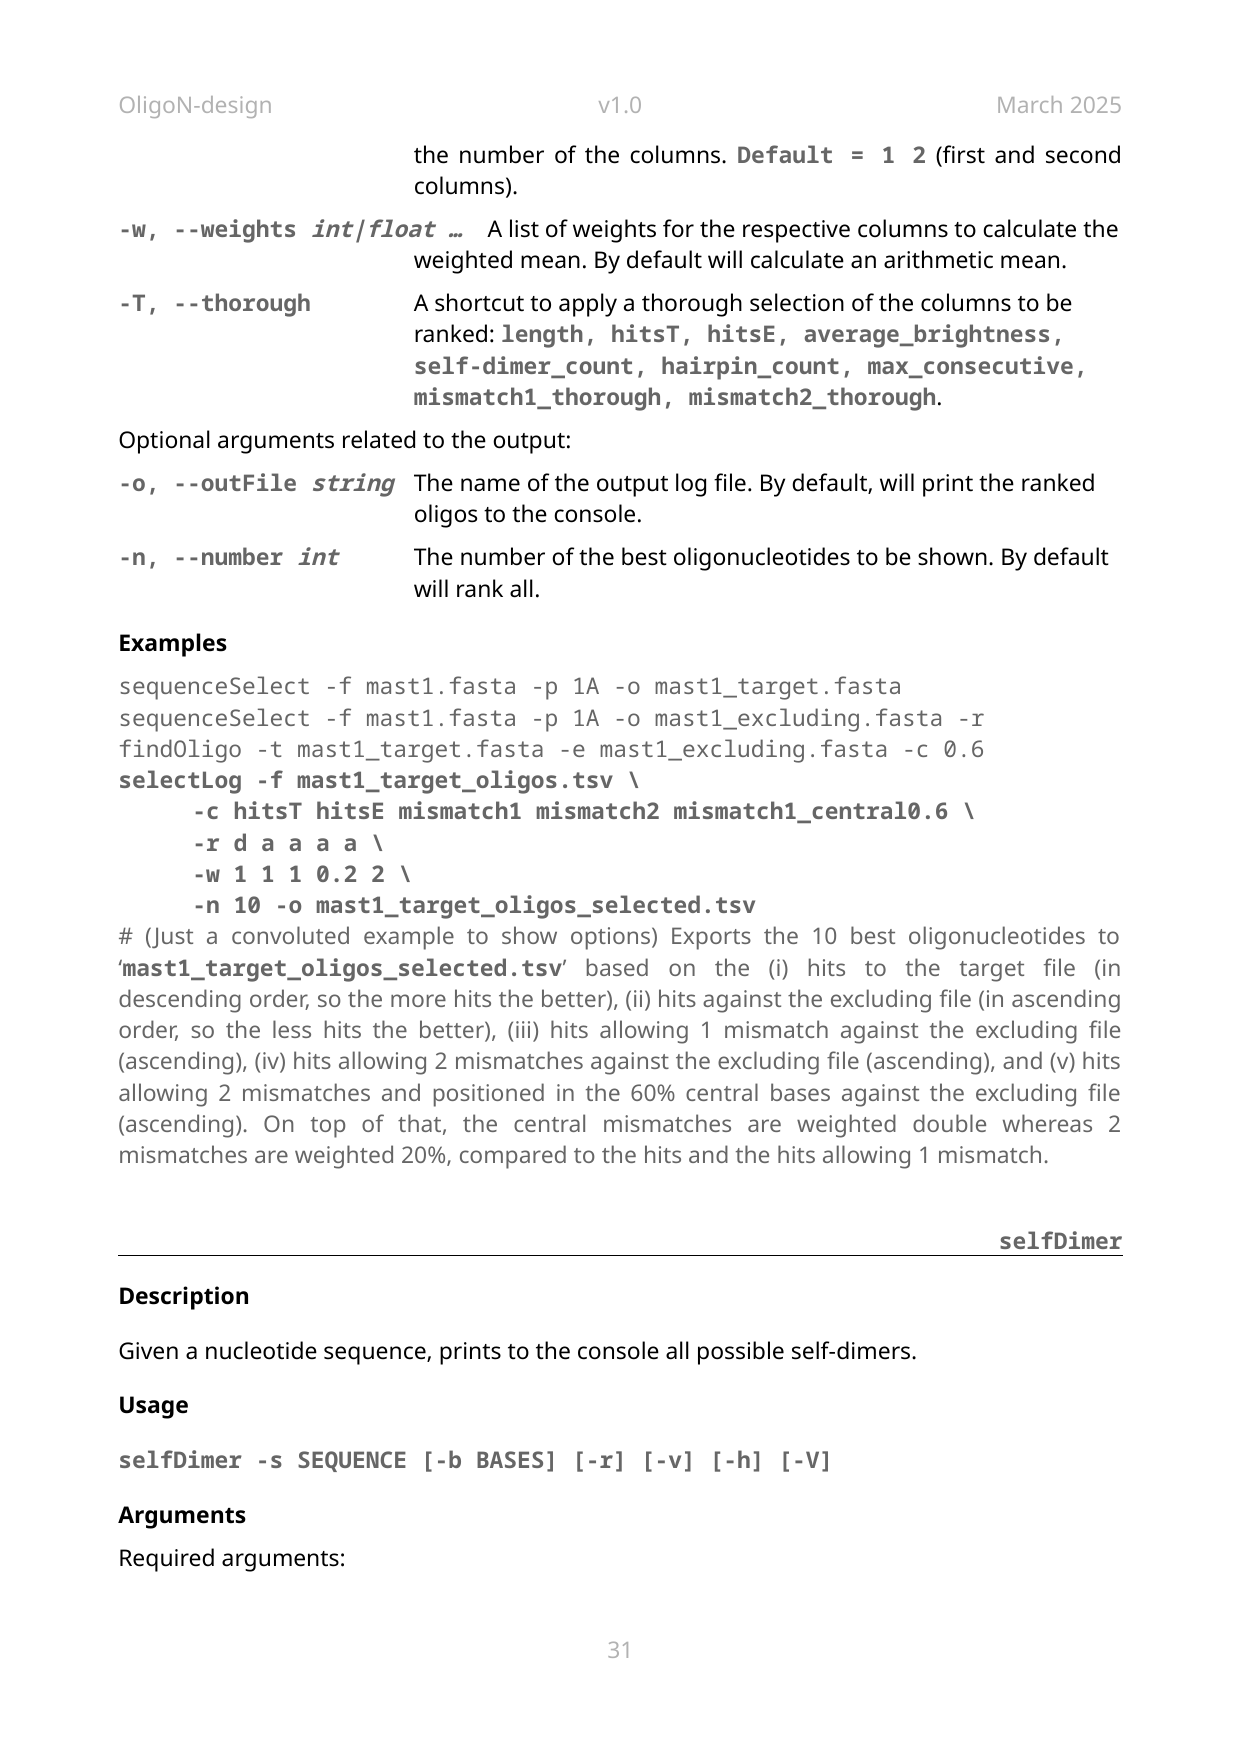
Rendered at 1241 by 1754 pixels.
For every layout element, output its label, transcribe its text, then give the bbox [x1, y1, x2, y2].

text selfDimer [118, 1225, 1122, 1255]
text Description [118, 1280, 1122, 1311]
text Given a nucleotide sequence, prints to the console all possible self-dimers. [118, 1335, 1122, 1366]
text -o, --outFile string The name of the output log file. By default, will print the ranked oligos to the console. [118, 467, 1122, 529]
text Arguments [118, 1499, 1122, 1530]
text selfDimer -s SEQUENCE [-b BASES] [-r] [-v] [-h] [-V] [118, 1444, 1122, 1476]
text -w 1 1 1 0.2 2 \ [118, 858, 1122, 889]
text -T, --thorough A shortcut to apply a thorough selection of the columns to be ranked: length, hitsT, hitsE, average_brightness, self-dimer_count, hairpin_count, max_consecutive, mismatch1_thorough, mismatch2_thorough. [118, 287, 1122, 412]
text Optional arguments related to the output: [118, 424, 1122, 455]
text Usage [118, 1389, 1122, 1421]
text -c hitsT hitsE mismatch1 mismatch2 mismatch1_central0.6 \ [118, 795, 1122, 827]
text sequenceSelect -f mast1.fasta -p 1A -o mast1_target.fasta [118, 670, 1122, 702]
text findOligo -t mast1_target.fasta -e mast1_excluding.fasta -c 0.6 [118, 733, 1122, 764]
text -n 10 -o mast1_target_oligos_selected.tsv [118, 889, 1122, 920]
text selectLog -f mast1_target_oligos.tsv \ [118, 764, 1122, 795]
text sequenceSelect -f mast1.fasta -p 1A -o mast1_excluding.fasta -r [118, 702, 1122, 733]
text the number of the columns. Default = 1 2 (first and second columns). [118, 139, 1122, 201]
text Required arguments: [118, 1542, 1122, 1573]
text -r d a a a a \ [118, 827, 1122, 858]
text # (Just a convoluted example to show options) Exports the 10 best oligonucleotides to ‘mast1_target_oligos_selected.tsv’ based on the (i) hits to the target file (in descending order, so the more hits the better), (ii) hits against the excluding file (in ascending order, so the less hits the better), (iii) hits allowing 1 mismatch against the excluding file (ascending), (iv) hits allowing 2 mismatches against the excluding file (ascending), and (v) hits allowing 2 mismatches and positioned in the 60% central bases against the excluding file (ascending). On top of that, the central mismatches are weighted double whereas 2 mismatches are weighted 20%, compared to the hits and the hits allowing 1 mismatch. [118, 920, 1122, 1170]
text Examples [118, 627, 1122, 658]
text -n, --number int The number of the best oligonucleotides to be shown. By default will rank all. [118, 541, 1122, 604]
text -w, --weights int|float … A list of weights for the respective columns to calculate the weighted mean. By default will calculate an arithmetic mean. [118, 213, 1122, 275]
